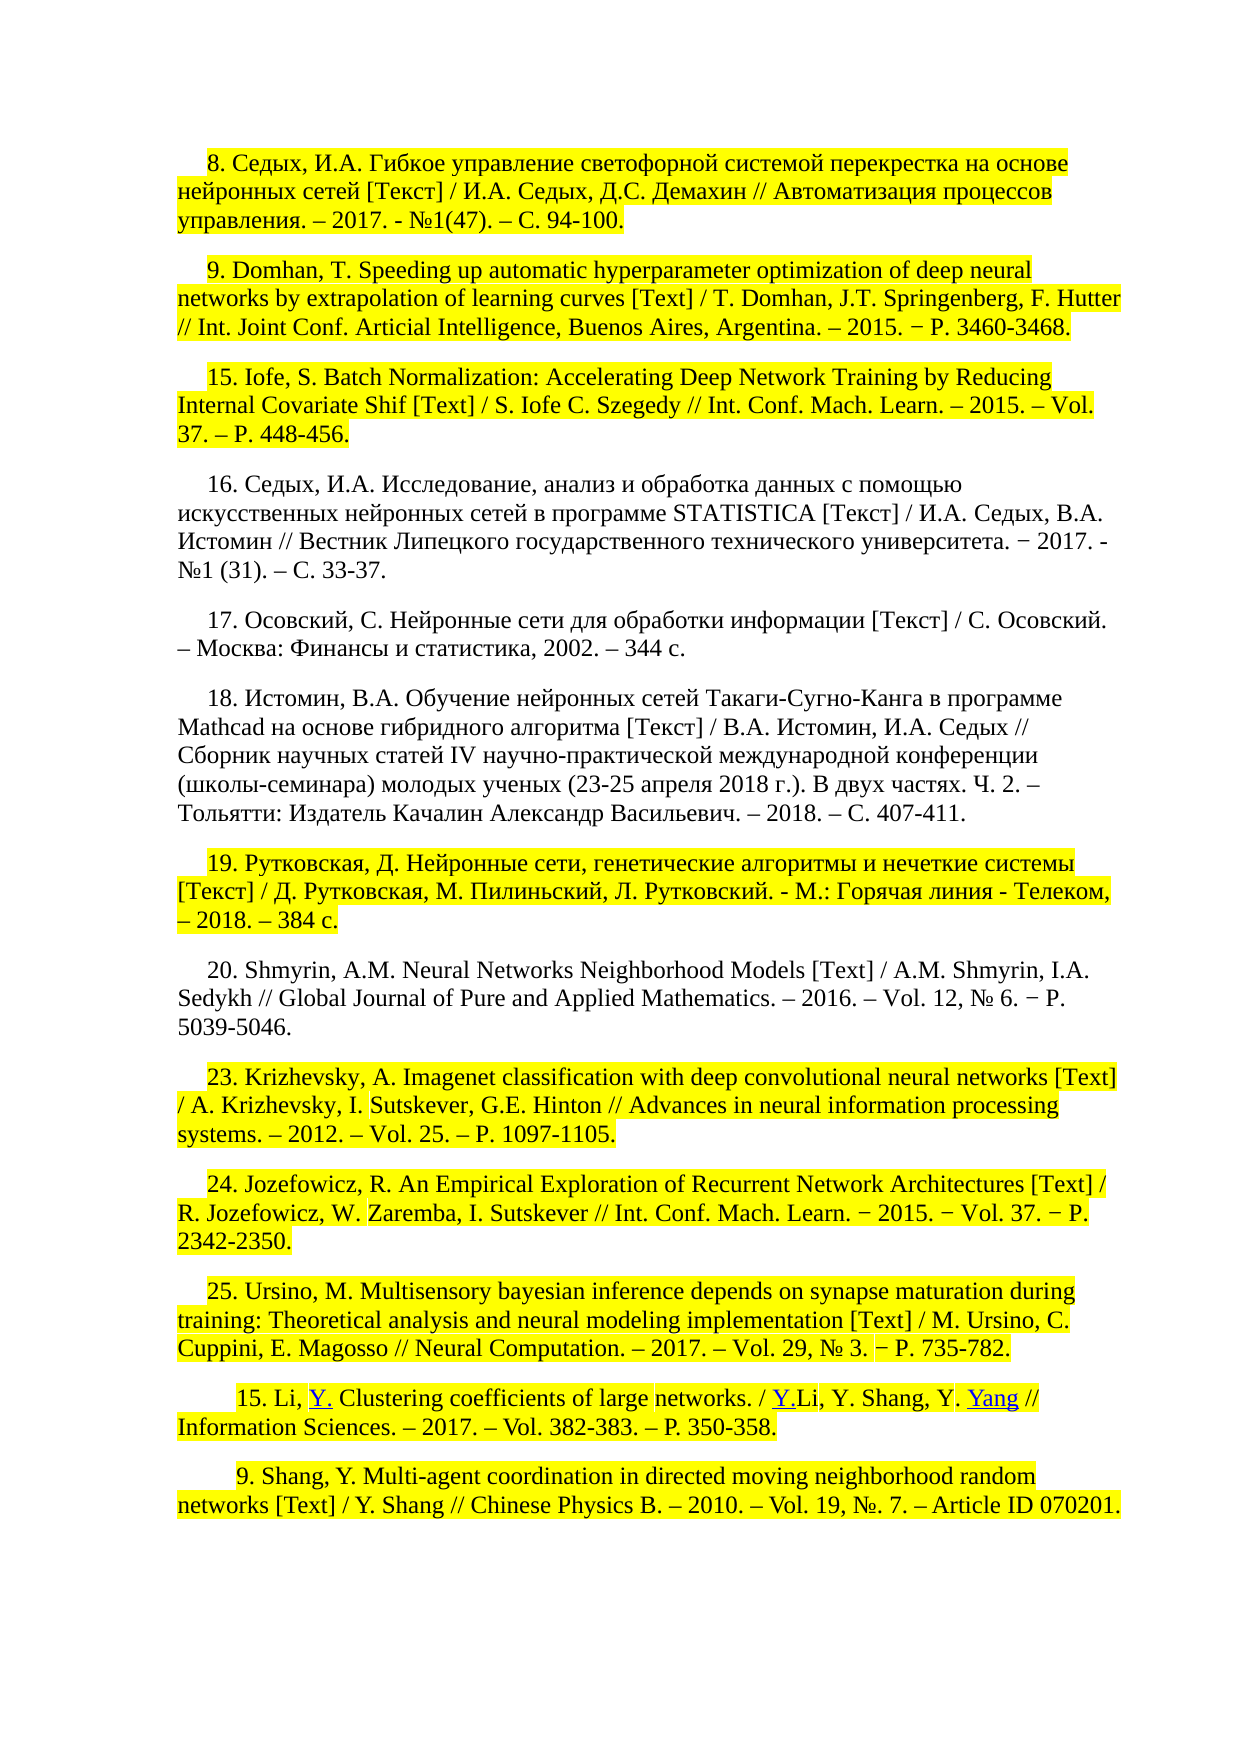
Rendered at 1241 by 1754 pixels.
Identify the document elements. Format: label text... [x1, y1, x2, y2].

text 24. Jozefowicz, R. An Empirical Exploration of Recurrent Network Architectures [Text] / R. Jozefowicz, W. Zaremba, I. Sutskever // Int. Conf. Mach. Learn. − 2015. − Vol. 37. − P. 2342-2350. [177, 1169, 1122, 1255]
text 19. Рутковская, Д. Нейронные сети, генетические алгоритмы и нечеткие системы [Текст] / Д. Рутковская, М. Пилиньский, Л. Рутковский. - М.: Горячая линия - Телеком, – 2018. – 384 c. [177, 848, 1122, 934]
text 20. Shmyrin, A.M. Neural Networks Neighborhood Models [Text] / A.M. Shmyrin, I.A. Sedykh // Global Journal of Pure and Applied Mathematics. – 2016. – Vol. 12, № 6. − P. 5039-5046. [177, 955, 1122, 1041]
text 17. Осовский, С. Нейронные сети для обработки информации [Текст] / C. Осовский. – Москва: Финансы и статистика, 2002. – 344 c. [177, 605, 1122, 662]
text 23. Krizhevsky, A. Imagenet classification with deep convolutional neural networks [Text] / A. Krizhevsky, I. Sutskever, G.E. Hinton // Advances in neural information processing systems. – 2012. – Vol. 25. – P. 1097-1105. [177, 1062, 1122, 1148]
text 15. Li, Y. Clustering coefficients of large networks. / Y.Li, Y. Shang, Y. Yang // Information Sciences. – 2017. – Vol. 382-383. – P. 350-358. [177, 1383, 1122, 1441]
text 18. Истомин, В.А. Обучение нейронных сетей Такаги-Сугно-Канга в программе Mathcad на основе гибридного алгоритма [Текст] / В.А. Истомин, И.А. Седых // Сборник научных статей IV научно-практической международной конференции (школы-семинара) молодых ученых (23-25 апреля 2018 г.). В двух частях. Ч. 2. – Тольятти: Издатель Качалин Александр Васильевич. – 2018. – С. 407-411. [177, 683, 1122, 827]
text 25. Ursino, M. Multisensory bayesian inference depends on synapse maturation during training: Theoretical analysis and neural modeling implementation [Text] / M. Ursino, C. Cuppini, E. Magosso // Neural Computation. – 2017. – Vol. 29, № 3. − P. 735-782. [177, 1276, 1122, 1362]
text 9. Domhan, T. Speeding up automatic hyperparameter optimization of deep neural networks by extrapolation of learning curves [Text] / T. Domhan, J.T. Springenberg, F. Hutter // Int. Joint Conf. Articial Intelligence, Buenos Aires, Argentina. – 2015. − P. 3460-3468. [177, 255, 1122, 341]
text 15. Iofe, S. Batch Normalization: Accelerating Deep Network Training by Reducing Internal Covariate Shif [Text] / S. Iofe C. Szegedy // Int. Conf. Mach. Learn. – 2015. – Vol. 37. – P. 448-456. [177, 362, 1122, 448]
text 9. Shang, Y. Multi-agent coordination in directed moving neighborhood random networks [Text] / Y. Shang // Chinese Physics B. – 2010. – Vol. 19, №. 7. – Article ID 070201. [177, 1461, 1122, 1519]
text 8. Седых, И.А. Гибкое управление светофорной системой перекрестка на основе нейронных сетей [Текст] / И.А. Седых, Д.С. Демахин // Автоматизация процессов управления. – 2017. - №1(47). – С. 94-100. [177, 148, 1122, 234]
text 16. Седых, И.А. Исследование, анализ и обработка данных с помощью искусственных нейронных сетей в программе STATISTICA [Текст] / И.А. Седых, В.А. Истомин // Вестник Липецкого государственного технического университета. − 2017. - №1 (31). – С. 33-37. [177, 469, 1122, 584]
